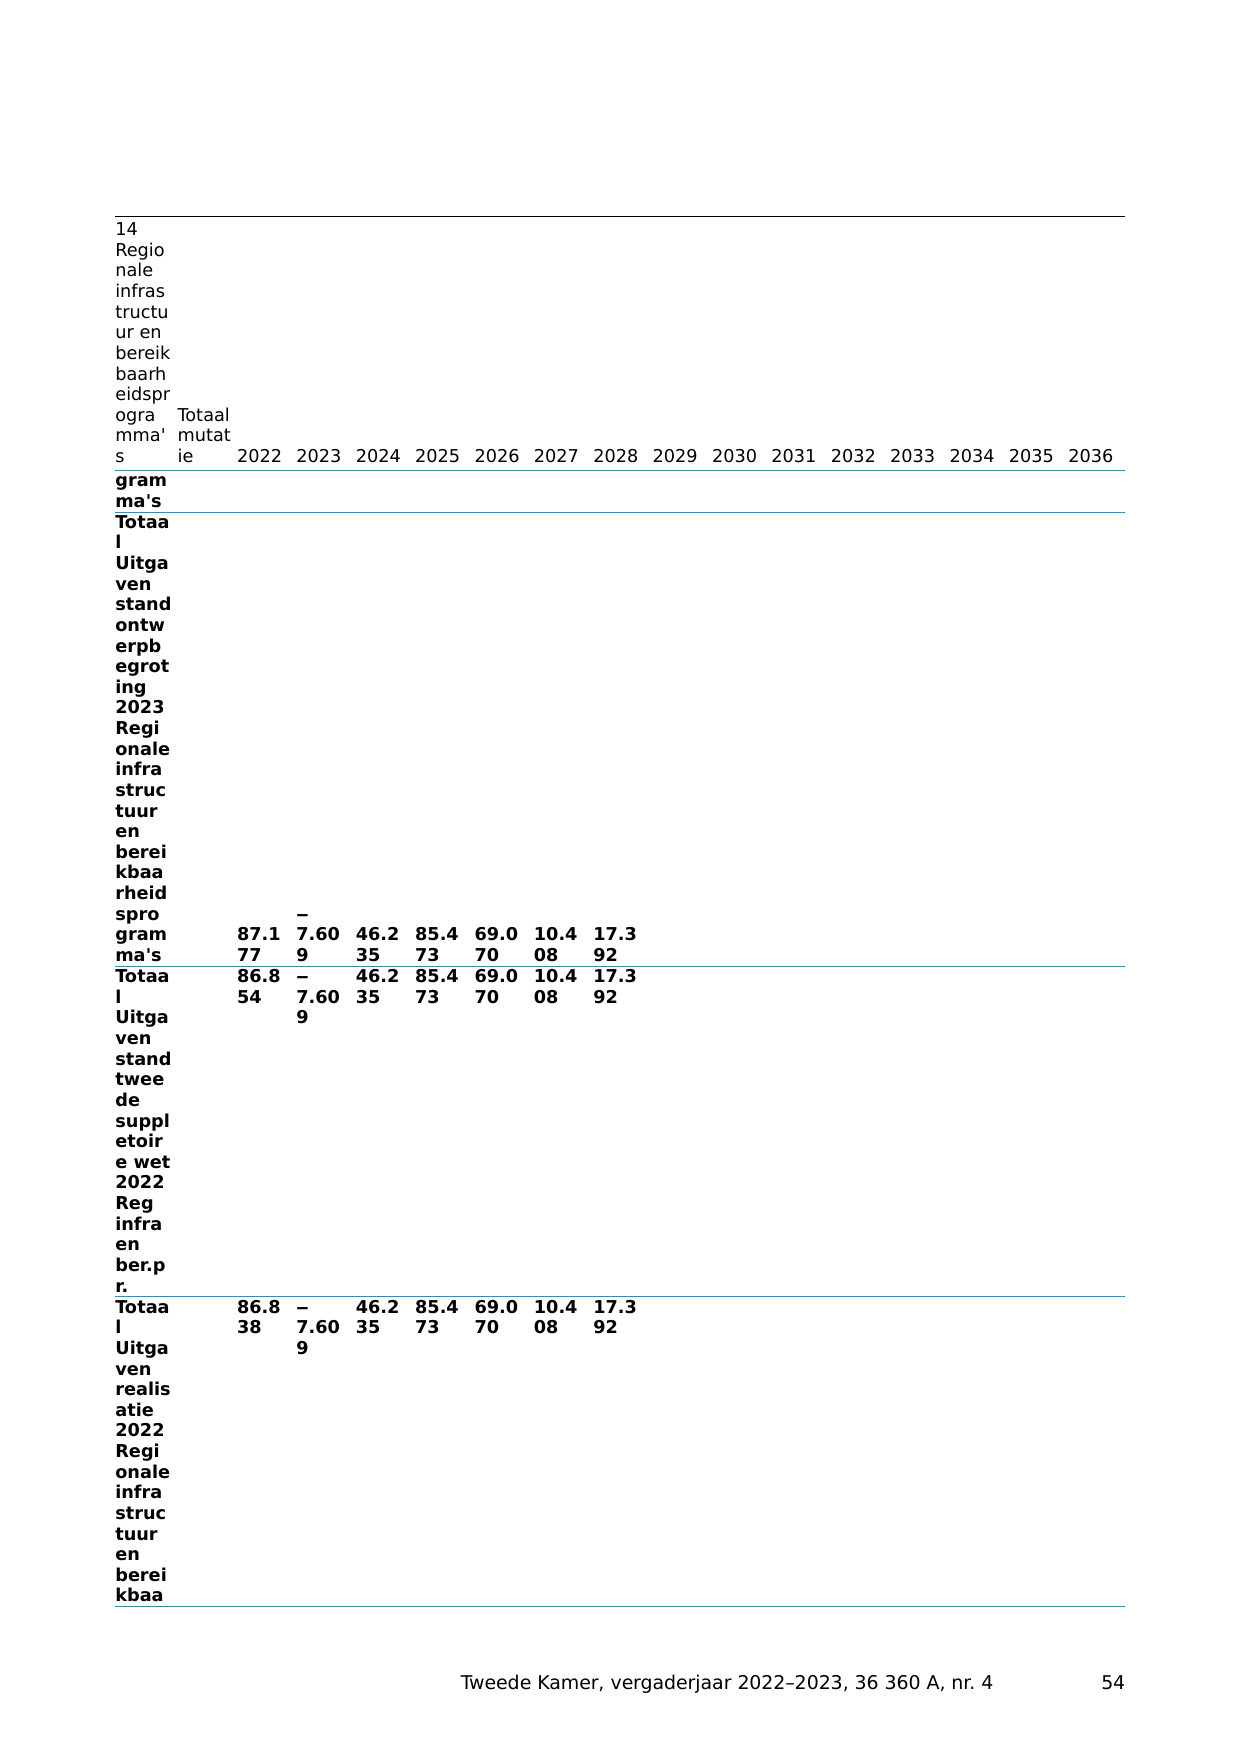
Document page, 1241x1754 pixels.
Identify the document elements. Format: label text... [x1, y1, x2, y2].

table_cell [709, 471, 768, 511]
table_cell [709, 967, 768, 1296]
table_cell [650, 513, 709, 966]
table_cell 2034 [946, 217, 1006, 469]
table_cell 2035 [1006, 217, 1065, 469]
table_cell [1006, 1297, 1065, 1606]
table_cell [293, 471, 353, 511]
table_cell 85.473 [412, 513, 471, 966]
table_cell [828, 471, 887, 511]
table_cell [828, 1297, 887, 1606]
table_cell 2028 [590, 217, 649, 469]
table_cell [946, 1297, 1006, 1606]
table_cell 86.854 [234, 967, 293, 1296]
table_cell 17.392 [590, 967, 649, 1296]
table_cell 46.235 [353, 967, 412, 1296]
table_cell [590, 471, 649, 511]
table_cell 2026 [471, 217, 531, 469]
table_cell [946, 513, 1006, 966]
table_cell [175, 1297, 234, 1606]
table_cell 2029 [650, 217, 709, 469]
table_cell 85.473 [412, 967, 471, 1296]
table_cell 2023 [293, 217, 353, 469]
table_cell 69.070 [471, 967, 531, 1296]
table_cell 2022 [234, 217, 293, 469]
table_cell [175, 471, 234, 511]
table_cell 46.235 [353, 513, 412, 966]
table_cell [234, 471, 293, 511]
table_cell [175, 967, 234, 1296]
table_cell [768, 471, 828, 511]
table_cell [1065, 967, 1125, 1296]
table_cell ‒ 7.609 [293, 513, 353, 966]
table_cell [946, 471, 1006, 511]
table_cell 2025 [412, 217, 471, 469]
table_cell 17.392 [590, 513, 649, 966]
table_cell [1006, 513, 1065, 966]
table_cell [946, 967, 1006, 1296]
table_cell 87.177 [234, 513, 293, 966]
table_cell 2030 [709, 217, 768, 469]
table_cell [887, 471, 946, 511]
table_cell 2032 [828, 217, 887, 469]
table_cell gramma's [115, 471, 174, 511]
table_cell 17.392 [590, 1297, 649, 1606]
table_cell 10.408 [531, 513, 590, 966]
table_cell [1006, 967, 1065, 1296]
table_cell [650, 471, 709, 511]
table_cell 46.235 [353, 1297, 412, 1606]
table_cell [709, 513, 768, 966]
table_cell Totaal Uitgaven stand ontwerpbegroting 2023 Regionale infrastructuur en bereikbaarheidsprogramma's [115, 513, 174, 966]
table_cell [412, 471, 471, 511]
table_cell [828, 967, 887, 1296]
table_cell 85.473 [412, 1297, 471, 1606]
table_cell [531, 471, 590, 511]
table_cell ‒ 7.609 [293, 1297, 353, 1606]
table_cell [768, 967, 828, 1296]
table_cell [471, 471, 531, 511]
table_cell 2036 [1065, 217, 1125, 469]
table_cell [1006, 471, 1065, 511]
table_cell 69.070 [471, 1297, 531, 1606]
table_cell 2027 [531, 217, 590, 469]
table_cell [650, 1297, 709, 1606]
table_cell 69.070 [471, 513, 531, 966]
table_cell 14 Regionale infrastructuur en bereikbaarheidsprogramma's [115, 217, 174, 469]
table_cell [1065, 471, 1125, 511]
table_cell [887, 513, 946, 966]
table_cell 2024 [353, 217, 412, 469]
table_cell 2031 [768, 217, 828, 469]
table_cell [175, 513, 234, 966]
table_cell [887, 967, 946, 1296]
table_cell ‒ 7.609 [293, 967, 353, 1296]
table_cell Totaal Uitgaven stand tweede suppletoire wet 2022 Reg infra en ber.pr. [115, 967, 174, 1296]
table_cell [1065, 513, 1125, 966]
table_cell [828, 513, 887, 966]
table_cell [709, 1297, 768, 1606]
table_cell 10.408 [531, 967, 590, 1296]
table_cell 2033 [887, 217, 946, 469]
table_header Tabel 4 Artikel 14 (bedragen x € 1 miljoen) [115, 191, 1125, 216]
table_cell Totaal mutatie [175, 217, 234, 469]
table_cell [1065, 1297, 1125, 1606]
table_cell [353, 471, 412, 511]
table_cell Totaal Uitgaven realisatie 2022 Regionale infrastructuur en bereikbaa [115, 1297, 174, 1606]
table_cell [768, 513, 828, 966]
table_cell [768, 1297, 828, 1606]
table_cell [887, 1297, 946, 1606]
table_cell [650, 967, 709, 1296]
table_cell 86.838 [234, 1297, 293, 1606]
table_cell 10.408 [531, 1297, 590, 1606]
